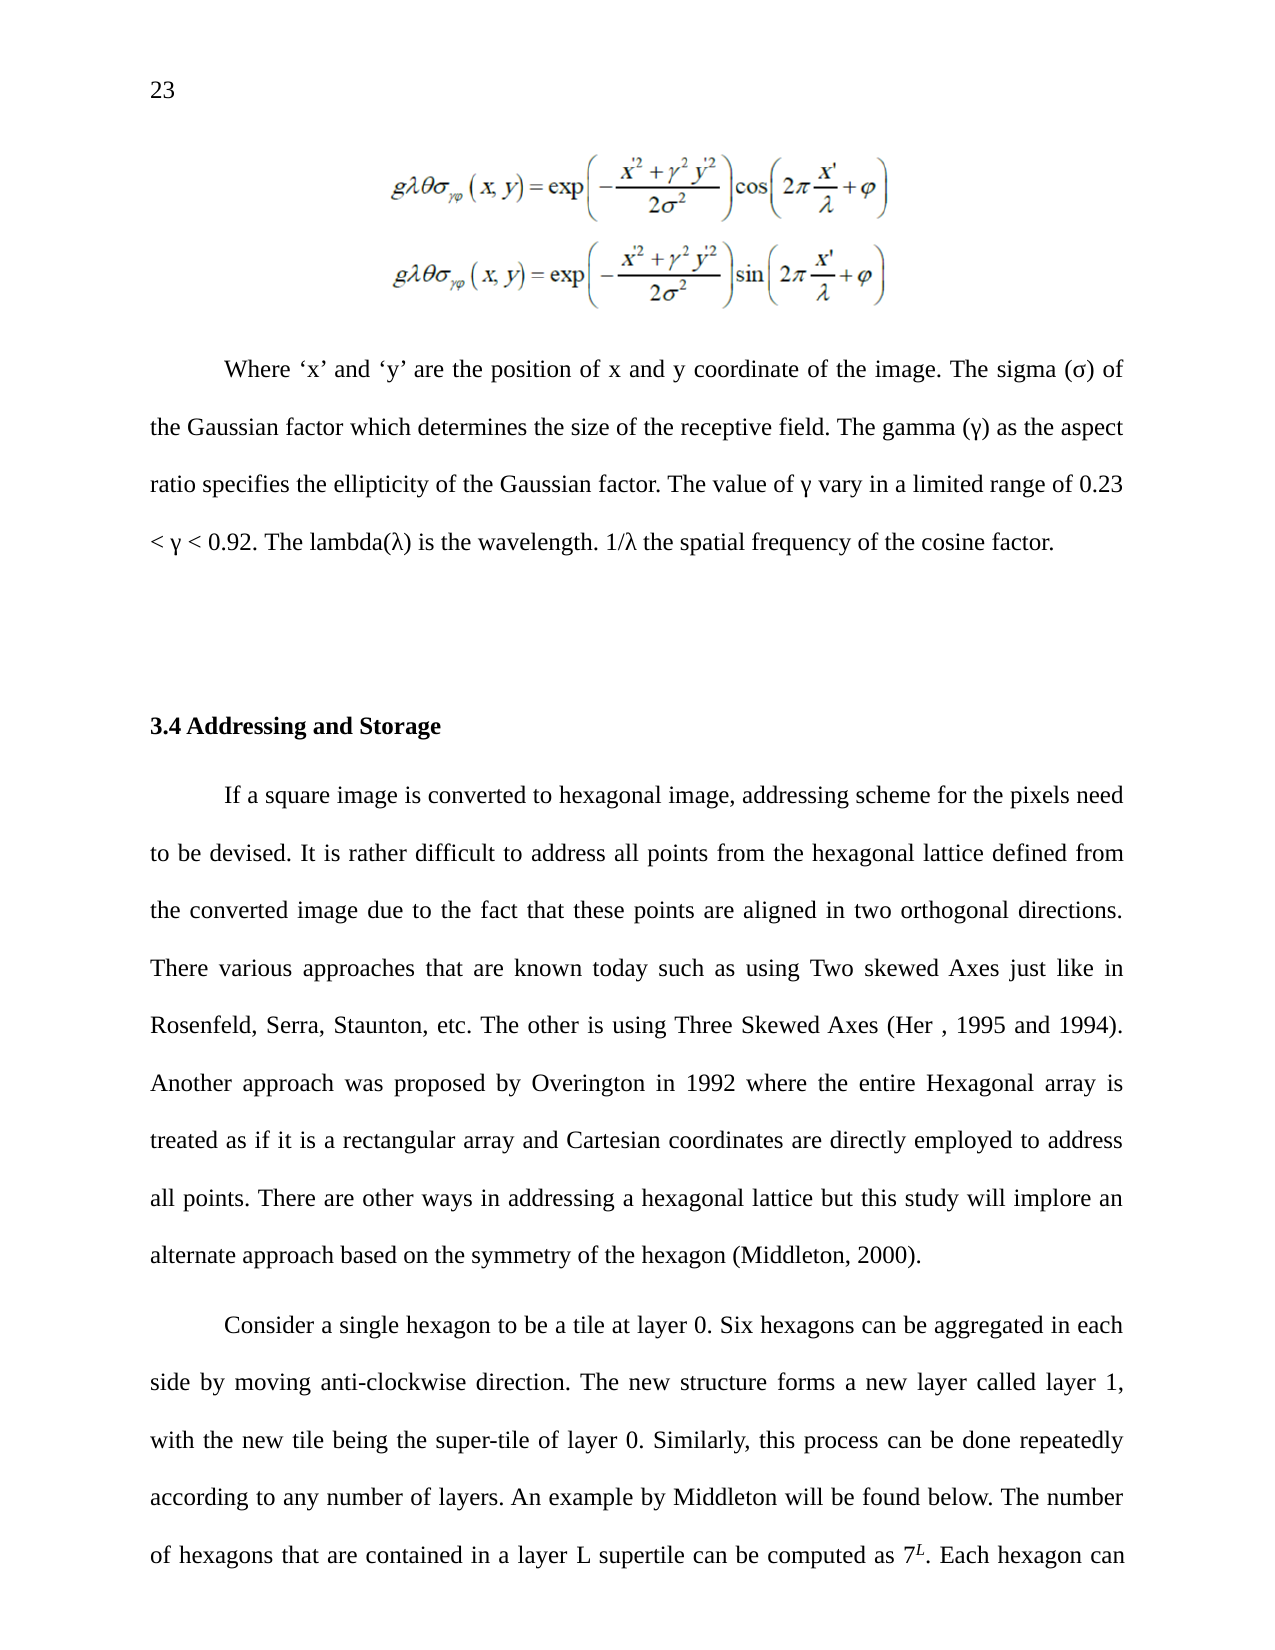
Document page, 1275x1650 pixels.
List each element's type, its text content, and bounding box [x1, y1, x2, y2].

text If a square image is converted to hexagonal image, addressing scheme for the pixels need to be devised. It is rather difficult to address all points from the hexagonal lattice defined from the converted image due to the fact that these points are aligned in two orthogonal directions. There various approaches that are known today such as using Two skewed Axes just like in Rosenfeld, Serra, Staunton, etc. The other is using Three Skewed Axes (Her , 1995 and 1994). Another approach was proposed by Overington in 1992 where the entire Hexagonal array is treated as if it is a rectangular array and Cartesian coordinates are directly employed to address all points. There are other ways in addressing a hexagonal lattice but this study will implore an alternate approach based on the symmetry of the hexagon (Middleton, 2000). [150, 780, 1125, 1269]
text Consider a single hexagon to be a tile at layer 0. Six hexagons can be aggregated in each side by moving anti-clockwise direction. The new structure forms a new layer called layer 1, with the new tile being the super-tile of layer 0. Similarly, this process can be done repeatedly according to any number of layers. An example by Middleton will be found below. The number of hexagons that are contained in a layer L supertile can be computed as 7L. Each hexagon can [150, 1310, 1125, 1568]
text 3.4 Addressing and Storage [150, 711, 1125, 740]
text Where ‘x’ and ‘y’ are the position of x and y coordinate of the image. The sigma (σ) of the Gaussian factor which determines the size of the receptive field. The gamma (γ) as the aspect ratio specifies the ellipticity of the Gaussian factor. The value of γ vary in a limited range of 0.23 < γ < 0.92. The lambda(λ) is the wavelength. 1/λ the spatial frequency of the cosine factor. [150, 354, 1125, 555]
